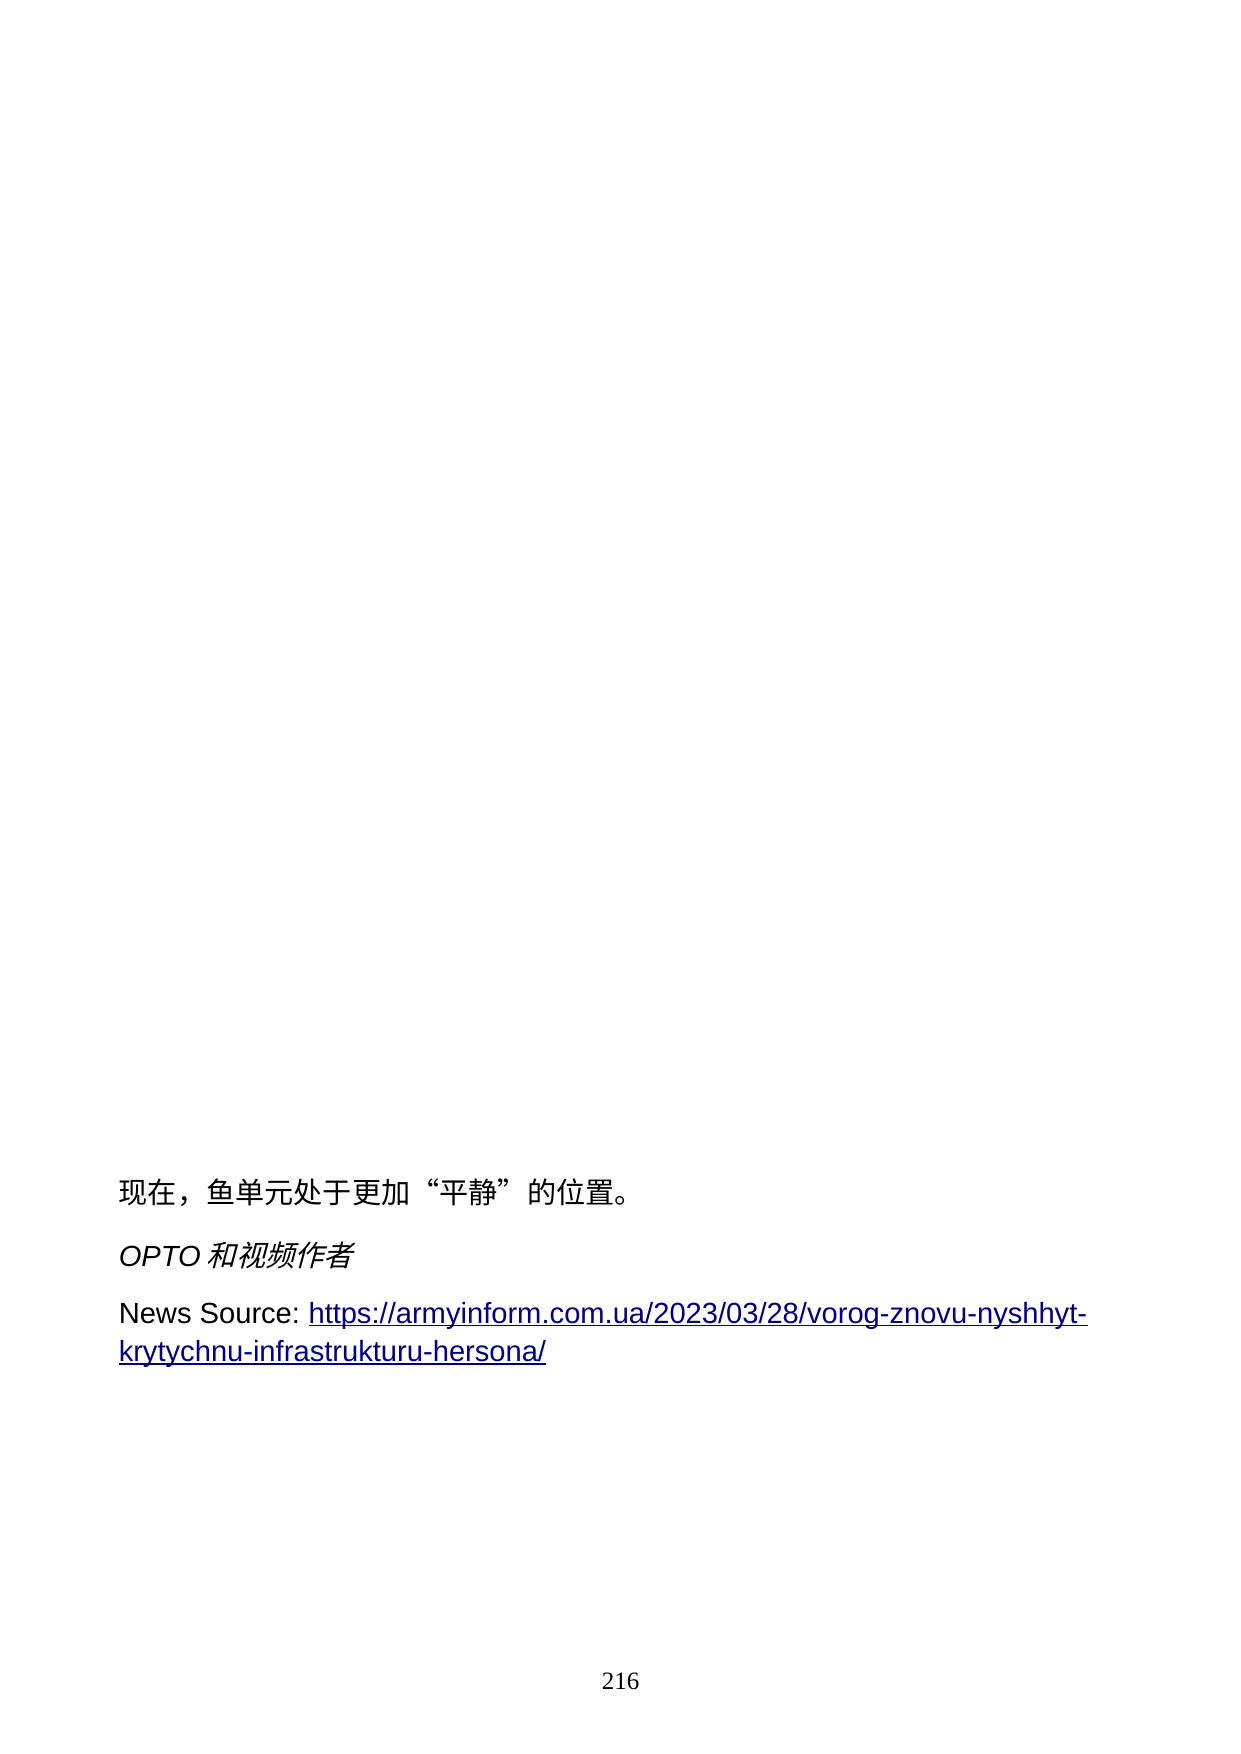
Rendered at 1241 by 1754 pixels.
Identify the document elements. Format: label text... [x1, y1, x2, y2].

text OPTO和视频作者 [118, 1233, 1122, 1275]
text News Source: https://armyinform.com.ua/2023/03/28/vorog-znovu-nyshhyt-krytychnu-infrastrukturu-hersona/ [118, 1296, 1122, 1368]
text 现在，鱼单元处于更加“平静”的位置。 [118, 118, 1122, 1212]
